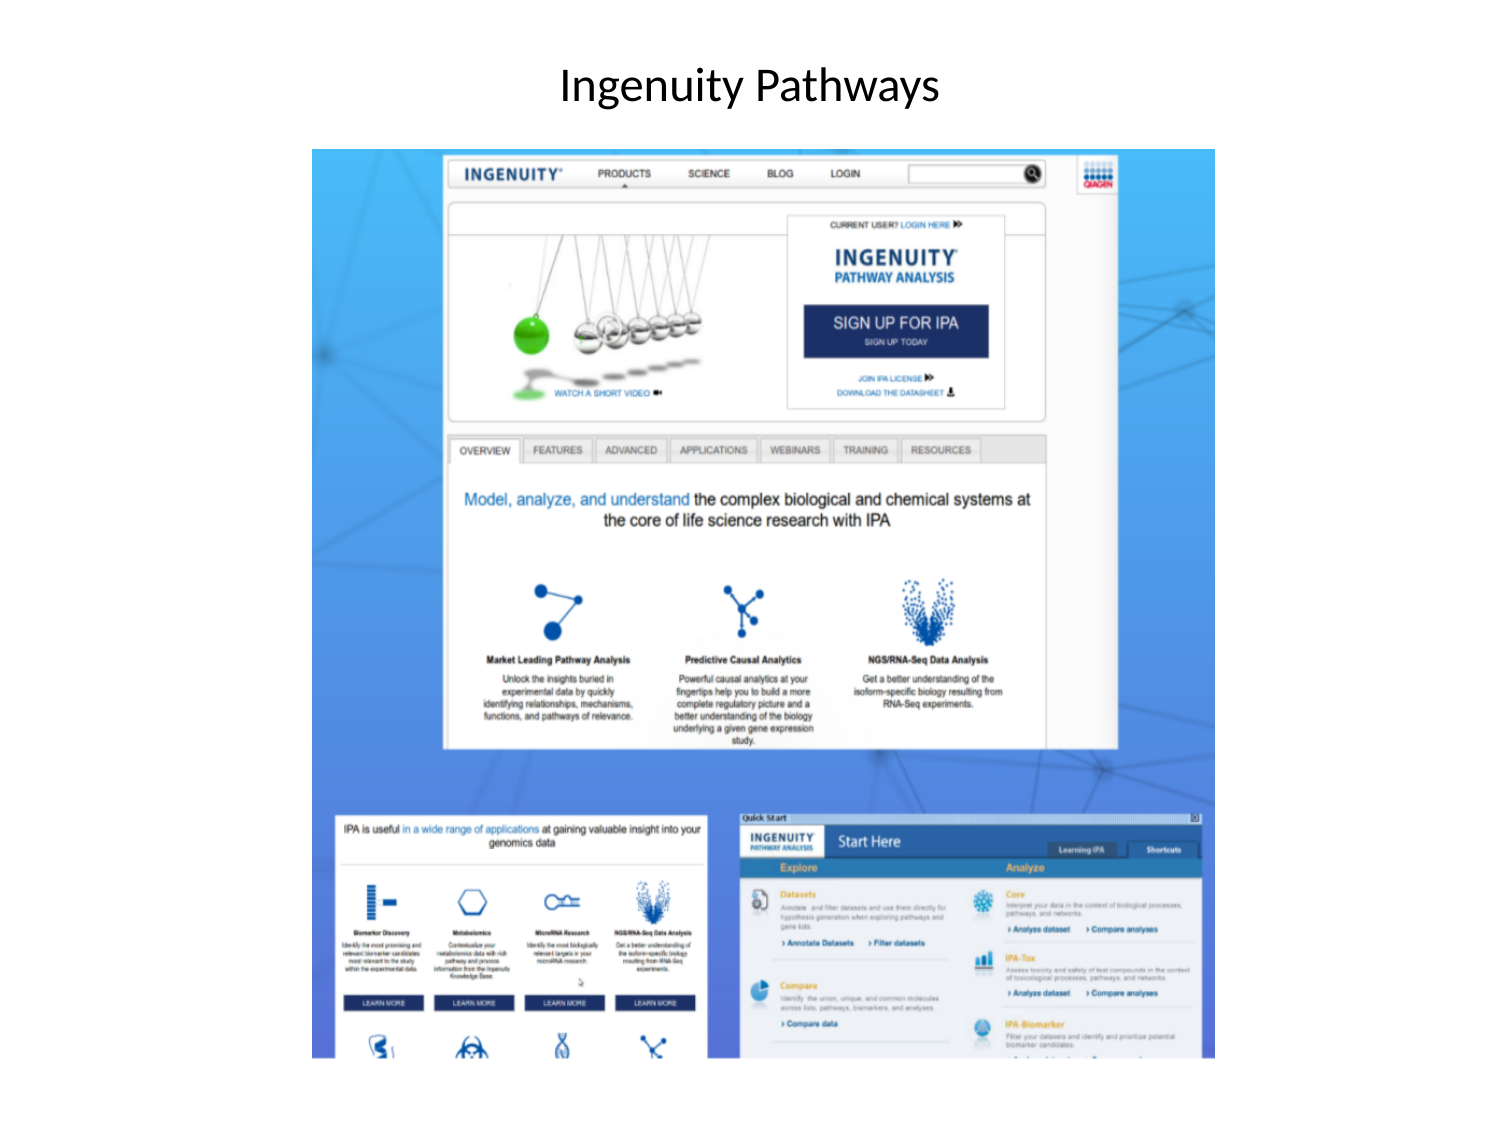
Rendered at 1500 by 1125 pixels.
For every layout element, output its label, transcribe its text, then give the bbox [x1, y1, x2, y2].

picture [312, 149, 1215, 1059]
title Ingenuity Pathways [75, 45, 1425, 119]
text_box 6. Example tool: Ingenuity Pathway Analysis [32, 47, 1265, 130]
